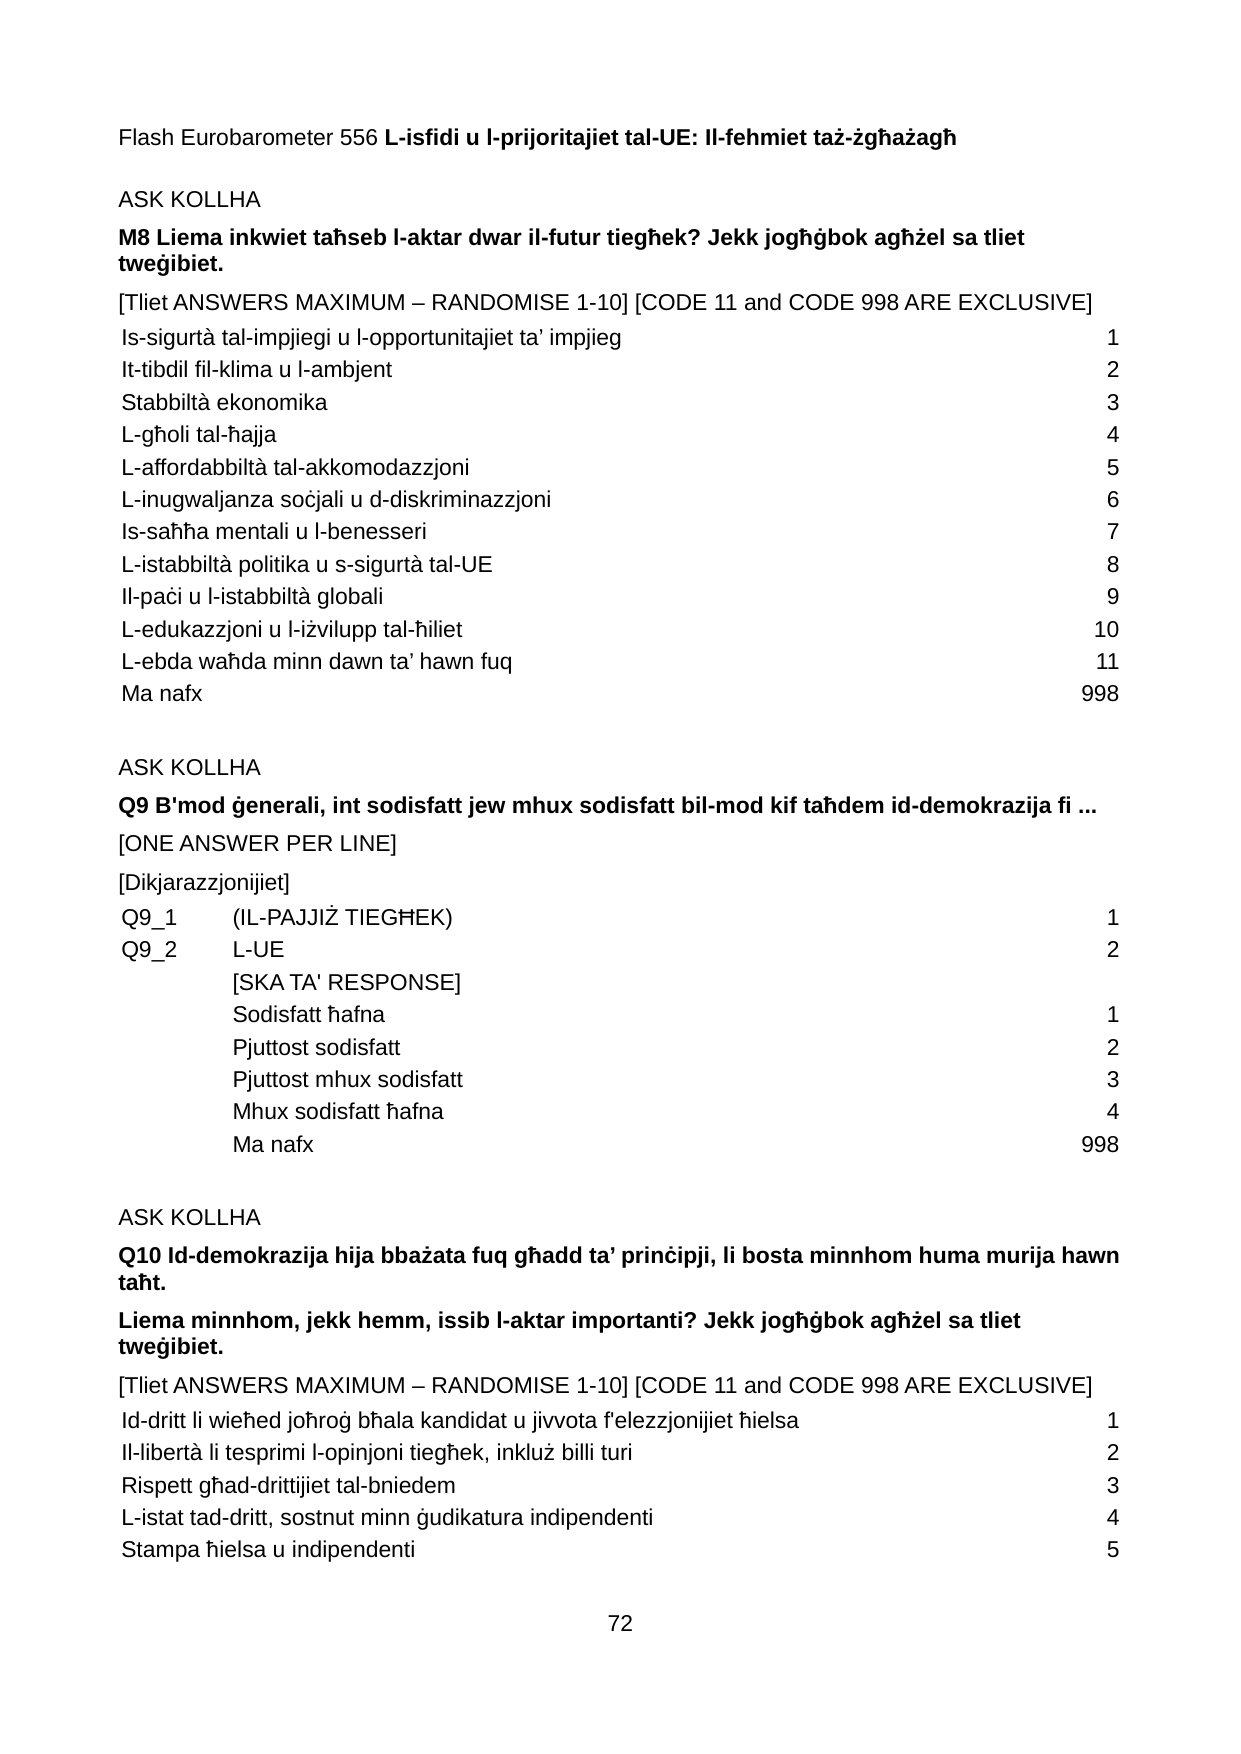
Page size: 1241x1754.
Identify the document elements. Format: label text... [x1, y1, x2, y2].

table_cell Rispett għad-drittijiet tal-bniedem [118, 1469, 986, 1501]
table_cell 1 [999, 998, 1122, 1030]
table_cell 3 [986, 1469, 1122, 1501]
text ASK KOLLHA [118, 1204, 1122, 1231]
table_cell 998 [986, 677, 1122, 710]
text ASK KOLLHA [118, 754, 1122, 780]
table_header Id-dritt li wieħed joħroġ bħala kandidat u jivvota f'elezzjonijiet ħielsa [118, 1404, 986, 1436]
text Q10 Id-demokrazija hija bbażata fuq għadd ta’ prinċipji, li bosta minnhom huma murija hawn taħt. [118, 1242, 1122, 1295]
text M8 Liema inkwiet taħseb l-aktar dwar il-futur tiegħek? Jekk jogħġbok agħżel sa tliet tweġibiet. [118, 224, 1122, 277]
table_cell L-istabbiltà politika u s-sigurtà tal-UE [118, 548, 986, 580]
table_cell [118, 998, 229, 1030]
table_cell 4 [986, 418, 1122, 451]
table_cell Il-libertà li tesprimi l-opinjoni tiegħek, inkluż billi turi [118, 1436, 986, 1469]
table_cell 11 [986, 645, 1122, 677]
table_cell L-affordabbiltà tal-akkomodazzjoni [118, 451, 986, 483]
table_cell L-ebda waħda minn dawn ta’ hawn fuq [118, 645, 986, 677]
table_cell [118, 1030, 229, 1063]
table_cell 2 [986, 353, 1122, 386]
table_header 1 [986, 1404, 1122, 1436]
table_cell 7 [986, 515, 1122, 548]
table_cell 6 [986, 483, 1122, 515]
table_cell Sodisfatt ħafna [229, 998, 998, 1030]
table_cell Stabbiltà ekonomika [118, 386, 986, 418]
table_cell Pjuttost sodisfatt [229, 1030, 998, 1063]
table_header Is-sigurtà tal-impjiegi u l-opportunitajiet ta’ impjieg [118, 321, 986, 353]
table_cell L-inugwaljanza soċjali u d-diskriminazzjoni [118, 483, 986, 515]
table_cell 3 [986, 386, 1122, 418]
text Q9 B'mod ġenerali, int sodisfatt jew mhux sodisfatt bil-mod kif taħdem id-demokrazija fi ... [118, 792, 1122, 818]
text [Tliet ANSWERS MAXIMUM – RANDOMISE 1-10] [CODE 11 and CODE 998 ARE EXCLUSIVE] [118, 1372, 1122, 1398]
table_cell 9 [986, 580, 1122, 612]
table_cell 998 [999, 1128, 1122, 1160]
table_cell Pjuttost mhux sodisfatt [229, 1063, 998, 1095]
table_cell Il-paċi u l-istabbiltà globali [118, 580, 986, 612]
table_cell [118, 1128, 229, 1160]
text [Dikjarazzjonijiet] [118, 868, 1122, 895]
table_cell 8 [986, 548, 1122, 580]
table_cell 3 [999, 1063, 1122, 1095]
table_header Q9_1 [118, 901, 229, 933]
table_cell [999, 966, 1122, 998]
text ASK KOLLHA [118, 186, 1122, 212]
table_header 1 [986, 321, 1122, 353]
table_cell L-għoli tal-ħajja [118, 418, 986, 451]
table_cell [SKA TA' RESPONSE] [229, 966, 998, 998]
table_cell Stampa ħielsa u indipendenti [118, 1534, 986, 1566]
table_cell 2 [999, 1030, 1122, 1063]
table_cell 4 [986, 1501, 1122, 1533]
table_cell 5 [986, 1534, 1122, 1566]
table_header 1 [999, 901, 1122, 933]
table_cell [118, 1095, 229, 1128]
table_cell L-UE [229, 933, 998, 966]
table_cell 2 [999, 933, 1122, 966]
table_cell Mhux sodisfatt ħafna [229, 1095, 998, 1128]
table_cell 4 [999, 1095, 1122, 1128]
table_cell It-tibdil fil-klima u l-ambjent [118, 353, 986, 386]
table_cell [118, 966, 229, 998]
table_cell 10 [986, 613, 1122, 645]
table_cell Is-saħħa mentali u l-benesseri [118, 515, 986, 548]
table_header (IL-PAJJIŻ TIEGĦEK) [229, 901, 998, 933]
table_cell L-istat tad-dritt, sostnut minn ġudikatura indipendenti [118, 1501, 986, 1533]
table_cell Ma nafx [118, 677, 986, 710]
table_cell 5 [986, 451, 1122, 483]
table_cell 2 [986, 1436, 1122, 1469]
table_cell Q9_2 [118, 933, 229, 966]
text [ONE ANSWER PER LINE] [118, 830, 1122, 857]
table_cell Ma nafx [229, 1128, 998, 1160]
text Liema minnhom, jekk hemm, issib l-aktar importanti? Jekk jogħġbok agħżel sa tliet tweġibiet. [118, 1307, 1122, 1360]
table_cell L-edukazzjoni u l-iżvilupp tal-ħiliet [118, 613, 986, 645]
table_cell [118, 1063, 229, 1095]
text [Tliet ANSWERS MAXIMUM – RANDOMISE 1-10] [CODE 11 and CODE 998 ARE EXCLUSIVE] [118, 289, 1122, 315]
